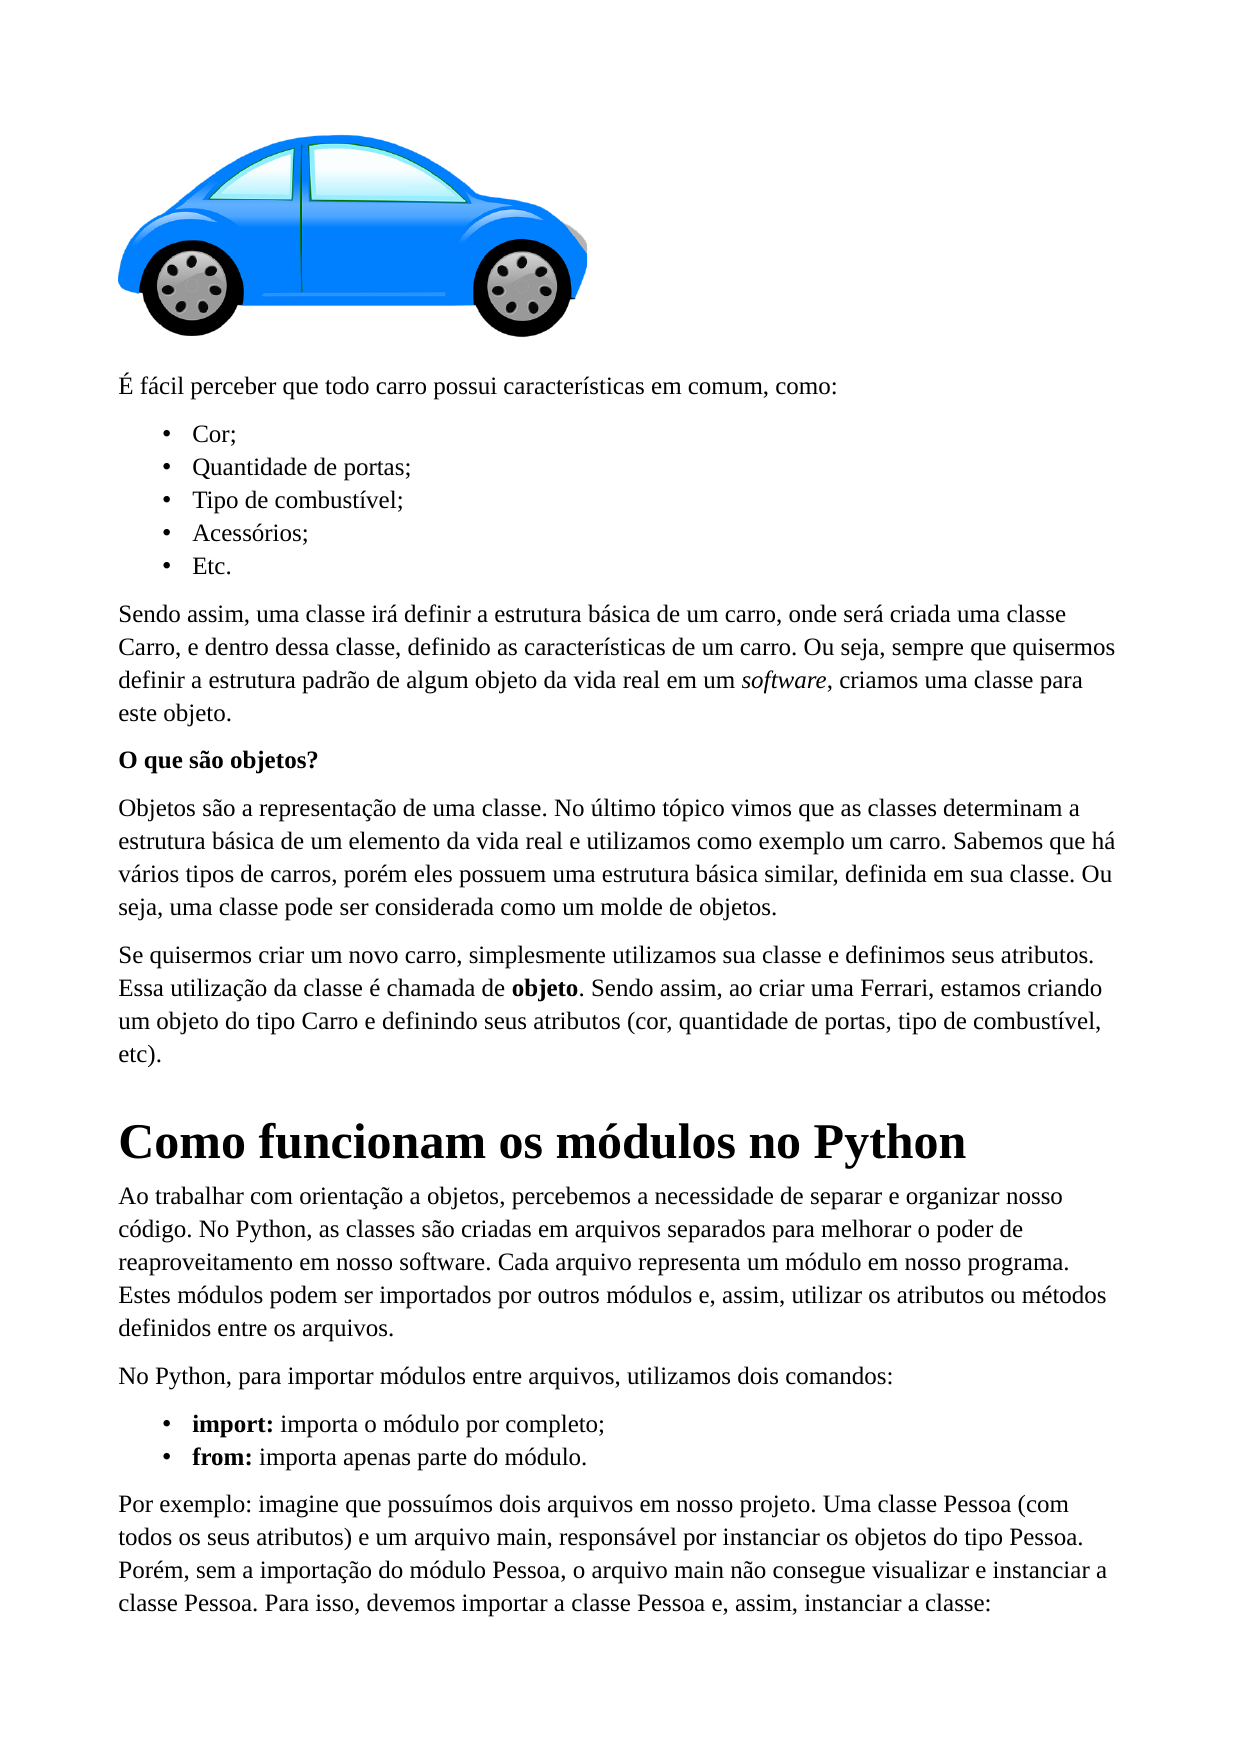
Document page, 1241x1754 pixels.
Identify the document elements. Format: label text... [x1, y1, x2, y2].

text No Python, para importar módulos entre arquivos, utilizamos dois comandos: [118, 1361, 1122, 1390]
text É fácil perceber que todo carro possui características em comum, como: [118, 371, 1122, 400]
list Quantidade de portas; [162, 452, 1122, 481]
text O que são objetos? [118, 745, 1122, 774]
list import: importa o módulo por completo; [162, 1409, 1122, 1437]
text Objetos são a representação de uma classe. No último tópico vimos que as classes determinam a estrutura básica de um elemento da vida real e utilizamos como exemplo um carro. Sabemos que há vários tipos de carros, porém eles possuem uma estrutura básica similar, definida em sua classe. Ou seja, uma classe pode ser considerada como um molde de objetos. [118, 793, 1122, 921]
list Cor; [162, 419, 1122, 448]
list from: importa apenas parte do módulo. [162, 1442, 1122, 1470]
text Por exemplo: imagine que possuímos dois arquivos em nosso projeto. Uma classe Pessoa (com todos os seus atributos) e um arquivo main, responsável por instanciar os objetos do tipo Pessoa. Porém, sem a importação do módulo Pessoa, o arquivo main não consegue visualizar e instanciar a classe Pessoa. Para isso, devemos importar a classe Pessoa e, assim, instanciar a classe: [118, 1489, 1122, 1617]
list Etc. [162, 551, 1122, 580]
list Tipo de combustível; [162, 485, 1122, 514]
list Acessórios; [162, 518, 1122, 547]
text Sendo assim, uma classe irá definir a estrutura básica de um carro, onde será criada uma classe Carro, e dentro dessa classe, definido as características de um carro. Ou seja, sempre que quisermos definir a estrutura padrão de algum objeto da vida real em um software, criamos uma classe para este objeto. [118, 599, 1122, 727]
text Ao trabalhar com orientação a objetos, percebemos a necessidade de separar e organizar nosso código. No Python, as classes são criadas em arquivos separados para melhorar o poder de reaproveitamento em nosso software. Cada arquivo representa um módulo em nosso programa. Estes módulos podem ser importados por outros módulos e, assim, utilizar os atributos ou métodos definidos entre os arquivos. [118, 1181, 1122, 1342]
picture [118, 118, 588, 353]
text Se quisermos criar um novo carro, simplesmente utilizamos sua classe e definimos seus atributos. Essa utilização da classe é chamada de objeto. Sendo assim, ao criar uma Ferrari, estamos criando um objeto do tipo Carro e definindo seus atributos (cor, quantidade de portas, tipo de combustível, etc). [118, 940, 1122, 1067]
subtitle Como funcionam os módulos no Python [118, 1111, 1122, 1169]
